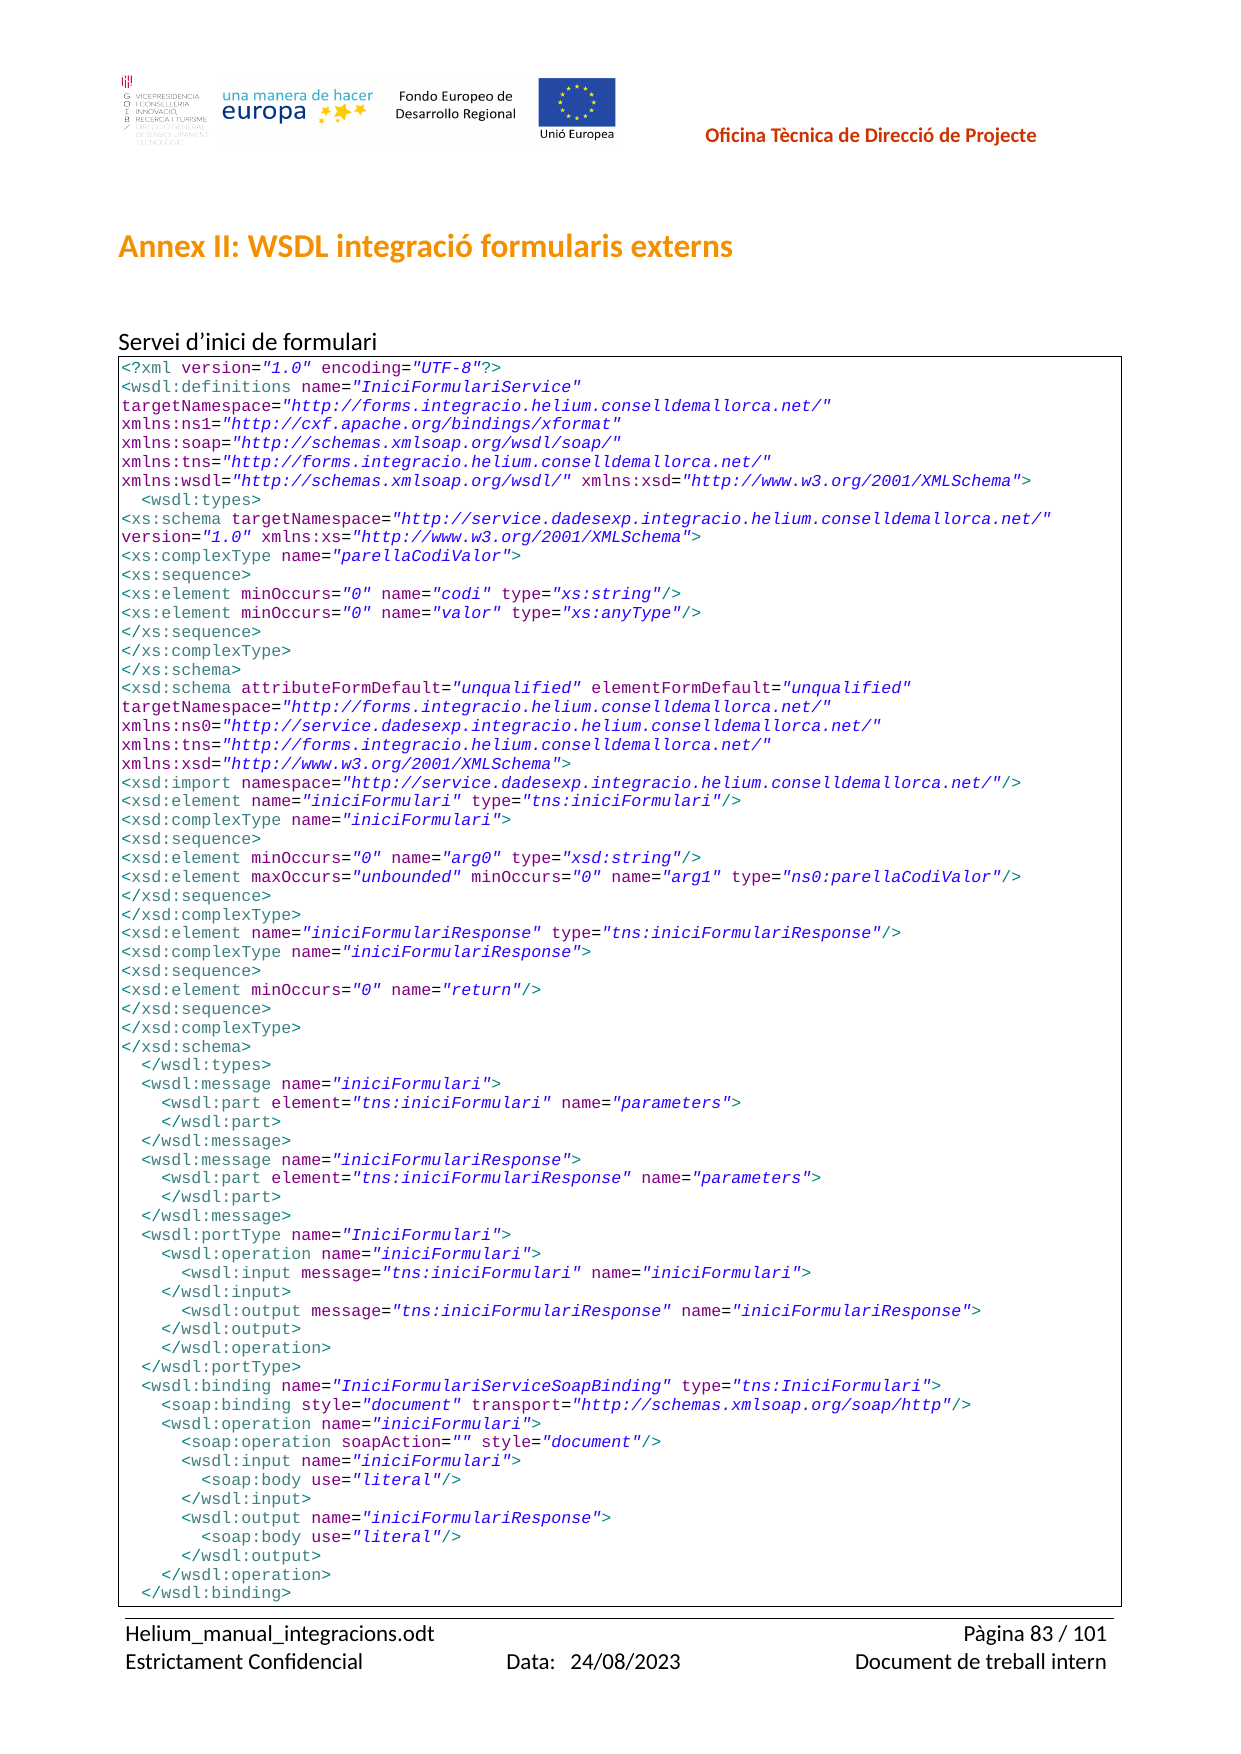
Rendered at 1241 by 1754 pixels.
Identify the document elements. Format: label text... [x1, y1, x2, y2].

text Servei d’inici de formulari [118, 326, 1122, 356]
text </wsdl:input> [119, 1487, 1121, 1506]
text </wsdl:part> [119, 1110, 1121, 1129]
text </wsdl:operation> [119, 1563, 1121, 1582]
text </wsdl:part> [119, 1186, 1121, 1205]
subtitle Annex II: WSDL integració formularis externs [118, 225, 1122, 266]
text <xs:schema targetNamespace="http://service.dadesexp.integracio.helium.conselldemallorca.net/" version="1.0" xmlns:xs="http://www.w3.org/2001/XMLSchema"> [119, 507, 1121, 545]
text </wsdl:portType> [119, 1356, 1121, 1374]
text </xsd:sequence> [119, 997, 1121, 1016]
text </wsdl:types> [119, 1054, 1121, 1073]
text <soap:operation soapAction="" style="document"/> [119, 1431, 1121, 1450]
text <wsdl:part element="tns:iniciFormulariResponse" name="parameters"> [119, 1167, 1121, 1186]
text <wsdl:output name="iniciFormulariResponse"> [119, 1506, 1121, 1525]
text <?xml version="1.0" encoding="UTF-8"?> [119, 357, 1121, 375]
text <xsd:element minOccurs="0" name="arg0" type="xsd:string"/> [119, 846, 1121, 865]
text </xsd:sequence> [119, 884, 1121, 903]
picture [118, 73, 213, 147]
text <xsd:element name="iniciFormulari" type="tns:iniciFormulari"/> [119, 790, 1121, 809]
text <xs:element minOccurs="0" name="codi" type="xs:string"/> [119, 582, 1121, 601]
text </xs:schema> [119, 658, 1121, 677]
text <xsd:schema attributeFormDefault="unqualified" elementFormDefault="unqualified" targetNamespace="http://forms.integracio.helium.conselldemallorca.net/" xmlns:ns0="http://service.dadesexp.integracio.helium.conselldemallorca.net/" xmlns:tns="http://forms.integracio.helium.conselldemallorca.net/" xmlns:xsd="http://www.w3.org/2001/XMLSchema"> [119, 677, 1121, 771]
text <xsd:complexType name="iniciFormulari"> [119, 809, 1121, 828]
text <wsdl:message name="iniciFormulari"> [119, 1073, 1121, 1092]
text <wsdl:definitions name="IniciFormulariService" targetNamespace="http://forms.integracio.helium.conselldemallorca.net/" xmlns:ns1="http://cxf.apache.org/bindings/xformat" xmlns:soap="http://schemas.xmlsoap.org/wsdl/soap/" xmlns:tns="http://forms.integracio.helium.conselldemallorca.net/" xmlns:wsdl="http://schemas.xmlsoap.org/wsdl/" xmlns:xsd="http://www.w3.org/2001/XMLSchema"> [119, 375, 1121, 488]
text <wsdl:operation name="iniciFormulari"> [119, 1412, 1121, 1431]
text </wsdl:output> [119, 1318, 1121, 1337]
text </xsd:complexType> [119, 1016, 1121, 1035]
text </wsdl:message> [119, 1205, 1121, 1223]
text </xs:complexType> [119, 639, 1121, 658]
text <wsdl:input message="tns:iniciFormulari" name="iniciFormulari"> [119, 1261, 1121, 1280]
text </xsd:complexType> [119, 903, 1121, 922]
text <xsd:sequence> [119, 828, 1121, 846]
text </wsdl:operation> [119, 1337, 1121, 1356]
text <wsdl:part element="tns:iniciFormulari" name="parameters"> [119, 1092, 1121, 1110]
text <xsd:element minOccurs="0" name="return"/> [119, 978, 1121, 997]
text <wsdl:input name="iniciFormulari"> [119, 1450, 1121, 1469]
text <xs:element minOccurs="0" name="valor" type="xs:anyType"/> [119, 601, 1121, 620]
text <xsd:element name="iniciFormulariResponse" type="tns:iniciFormulariResponse"/> [119, 922, 1121, 941]
text <xsd:element maxOccurs="unbounded" minOccurs="0" name="arg1" type="ns0:parellaCodiValor"/> [119, 865, 1121, 884]
picture [219, 73, 621, 147]
text <xs:complexType name="parellaCodiValor"> [119, 545, 1121, 564]
text <wsdl:output message="tns:iniciFormulariResponse" name="iniciFormulariResponse"> [119, 1299, 1121, 1318]
text <xsd:sequence> [119, 959, 1121, 978]
text </xs:sequence> [119, 620, 1121, 639]
text </wsdl:input> [119, 1280, 1121, 1299]
text </wsdl:binding> [119, 1582, 1121, 1606]
text <xs:sequence> [119, 564, 1121, 582]
text <xsd:import namespace="http://service.dadesexp.integracio.helium.conselldemallorca.net/"/> [119, 771, 1121, 790]
text <xsd:complexType name="iniciFormulariResponse"> [119, 941, 1121, 959]
text <wsdl:portType name="IniciFormulari"> [119, 1223, 1121, 1242]
text </wsdl:message> [119, 1129, 1121, 1148]
text <wsdl:operation name="iniciFormulari"> [119, 1242, 1121, 1261]
text </wsdl:output> [119, 1544, 1121, 1563]
text <wsdl:types> [119, 488, 1121, 507]
text <wsdl:message name="iniciFormulariResponse"> [119, 1148, 1121, 1167]
text <wsdl:binding name="IniciFormulariServiceSoapBinding" type="tns:IniciFormulari"> [119, 1374, 1121, 1393]
text <soap:body use="literal"/> [119, 1469, 1121, 1487]
text </xsd:schema> [119, 1035, 1121, 1054]
text <soap:body use="literal"/> [119, 1525, 1121, 1544]
text <soap:binding style="document" transport="http://schemas.xmlsoap.org/soap/http"/> [119, 1393, 1121, 1412]
